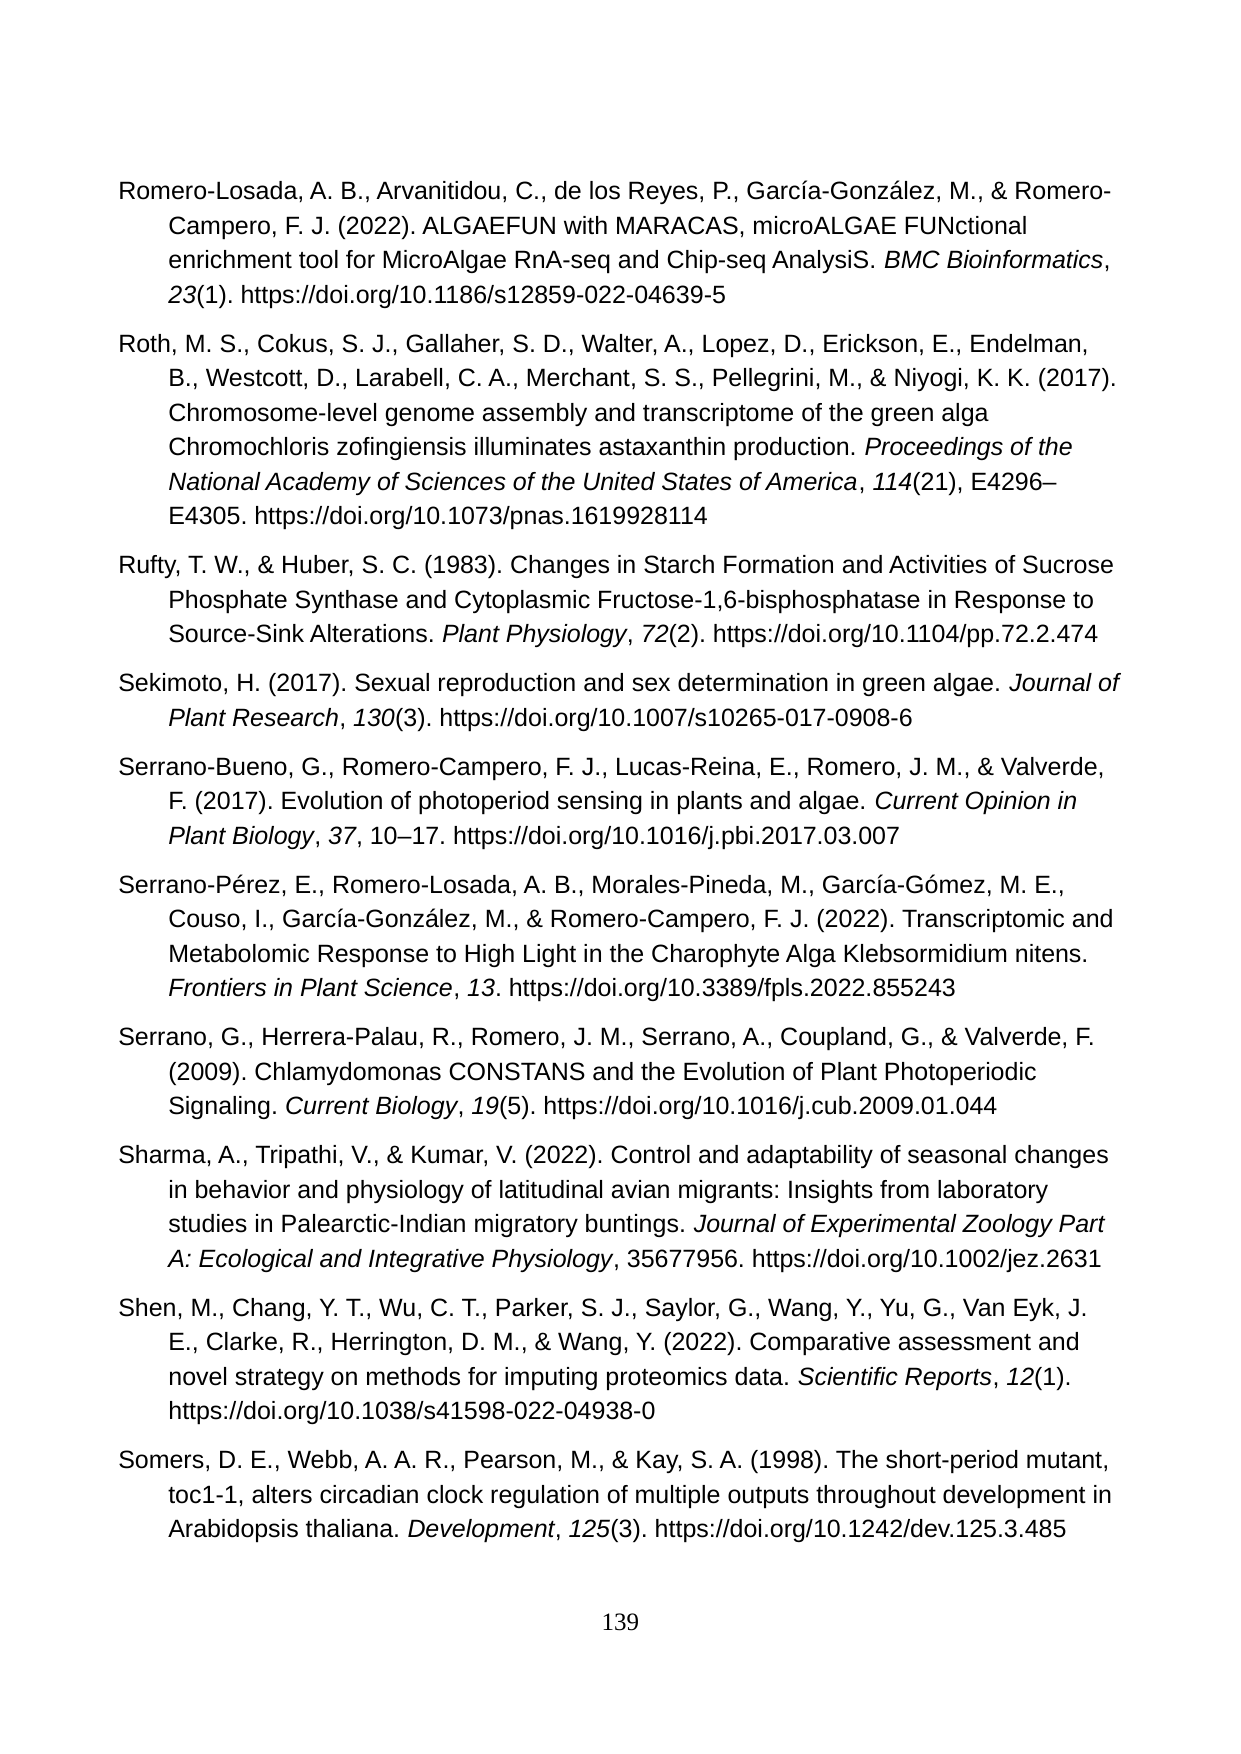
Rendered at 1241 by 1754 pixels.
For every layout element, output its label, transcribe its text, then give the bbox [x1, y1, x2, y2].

text Serrano-Pérez, E., Romero-Losada, A. B., Morales-Pineda, M., García-Gómez, M. E., Couso, I., García-González, M., & Romero-Campero, F. J. (2022). Transcriptomic and Metabolomic Response to High Light in the Charophyte Alga Klebsormidium nitens. Frontiers in Plant Science, 13. https://doi.org/10.3389/fpls.2022.855243 [118, 870, 1122, 1002]
text Sekimoto, H. (2017). Sexual reproduction and sex determination in green algae. Journal of Plant Research, 130(3). https://doi.org/10.1007/s10265-017-0908-6 [118, 668, 1122, 732]
text Romero-Losada, A. B., Arvanitidou, C., de los Reyes, P., García-González, M., & Romero-Campero, F. J. (2022). ALGAEFUN with MARACAS, microALGAE FUNctional enrichment tool for MicroAlgae RnA-seq and Chip-seq AnalysiS. BMC Bioinformatics, 23(1). https://doi.org/10.1186/s12859-022-04639-5 [118, 176, 1122, 308]
text Sharma, A., Tripathi, V., & Kumar, V. (2022). Control and adaptability of seasonal changes in behavior and physiology of latitudinal avian migrants: Insights from laboratory studies in Palearctic-Indian migratory buntings. Journal of Experimental Zoology Part A: Ecological and Integrative Physiology, 35677956. https://doi.org/10.1002/jez.2631 [118, 1140, 1122, 1273]
text Serrano, G., Herrera-Palau, R., Romero, J. M., Serrano, A., Coupland, G., & Valverde, F. (2009). Chlamydomonas CONSTANS and the Evolution of Plant Photoperiodic Signaling. Current Biology, 19(5). https://doi.org/10.1016/j.cub.2009.01.044 [118, 1022, 1122, 1120]
text Rufty, T. W., & Huber, S. C. (1983). Changes in Starch Formation and Activities of Sucrose Phosphate Synthase and Cytoplasmic Fructose-1,6-bisphosphatase in Response to Source-Sink Alterations. Plant Physiology, 72(2). https://doi.org/10.1104/pp.72.2.474 [118, 550, 1122, 648]
text Shen, M., Chang, Y. T., Wu, C. T., Parker, S. J., Saylor, G., Wang, Y., Yu, G., Van Eyk, J. E., Clarke, R., Herrington, D. M., & Wang, Y. (2022). Comparative assessment and novel strategy on methods for imputing proteomics data. Scientific Reports, 12(1). https://doi.org/10.1038/s41598-022-04938-0 [118, 1293, 1122, 1425]
text Serrano-Bueno, G., Romero-Campero, F. J., Lucas-Reina, E., Romero, J. M., & Valverde, F. (2017). Evolution of photoperiod sensing in plants and algae. Current Opinion in Plant Biology, 37, 10–17. https://doi.org/10.1016/j.pbi.2017.03.007 [118, 752, 1122, 849]
text Somers, D. E., Webb, A. A. R., Pearson, M., & Kay, S. A. (1998). The short-period mutant, toc1-1, alters circadian clock regulation of multiple outputs throughout development in Arabidopsis thaliana. Development, 125(3). https://doi.org/10.1242/dev.125.3.485 [118, 1445, 1122, 1543]
text Roth, M. S., Cokus, S. J., Gallaher, S. D., Walter, A., Lopez, D., Erickson, E., Endelman, B., Westcott, D., Larabell, C. A., Merchant, S. S., Pellegrini, M., & Niyogi, K. K. (2017). Chromosome-level genome assembly and transcriptome of the green alga Chromochloris zofingiensis illuminates astaxanthin production. Proceedings of the National Academy of Sciences of the United States of America, 114(21), E4296–E4305. https://doi.org/10.1073/pnas.1619928114 [118, 329, 1122, 530]
